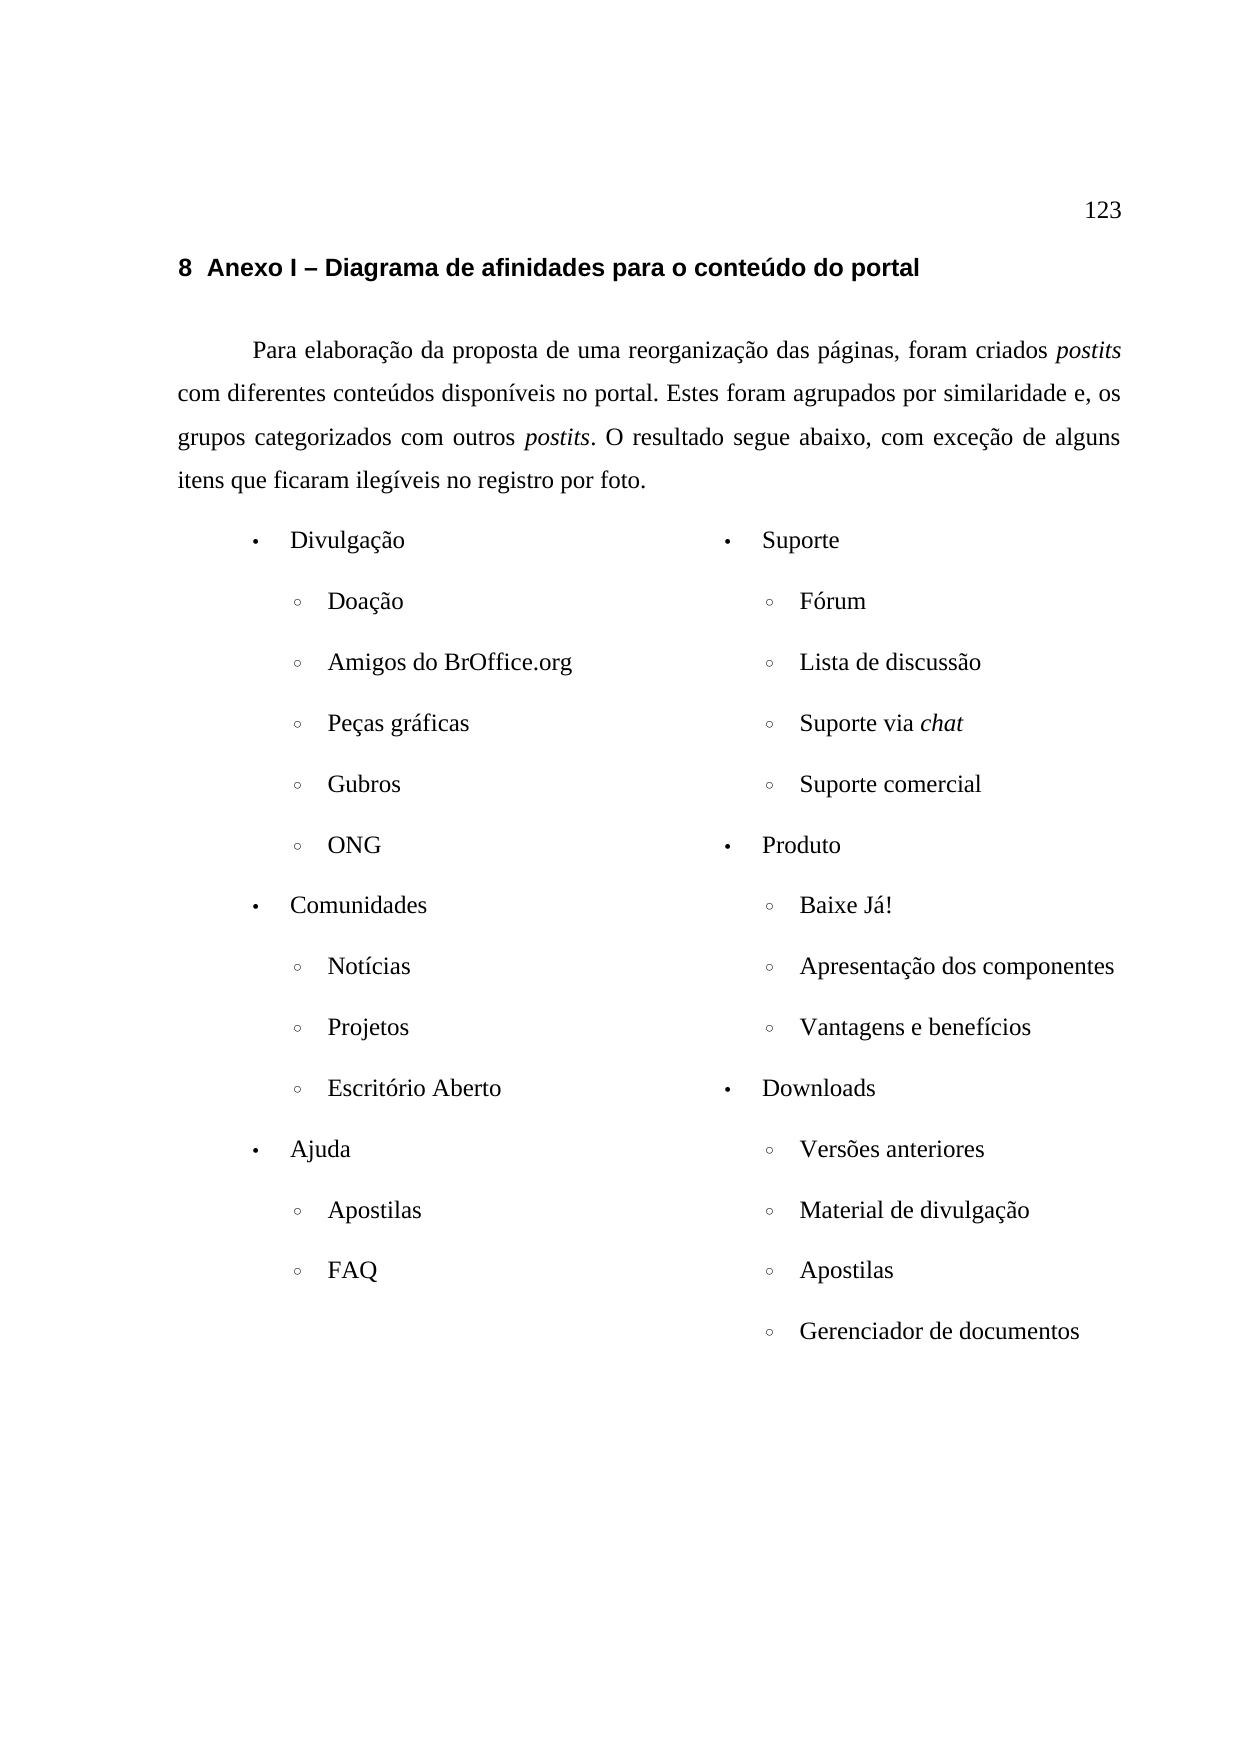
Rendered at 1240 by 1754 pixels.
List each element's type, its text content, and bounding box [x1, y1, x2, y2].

list Suporte comercial [762, 769, 1121, 798]
list Projetos [290, 1012, 649, 1041]
list Notícias [290, 951, 649, 980]
list Apostilas [762, 1256, 1121, 1284]
list ONG [290, 830, 649, 858]
list Doação [290, 586, 649, 615]
list Ajuda [252, 1134, 649, 1163]
list Versões anteriores [762, 1134, 1121, 1163]
list Comunidades [252, 891, 649, 919]
list Baixe Já! [762, 891, 1121, 919]
list Amigos do BrOffice.org [290, 647, 649, 676]
list Vantagens e benefícios [762, 1012, 1121, 1041]
list FAQ [290, 1256, 649, 1284]
list Suporte via chat [762, 708, 1121, 737]
list Divulgação [252, 526, 649, 554]
list Apresentação dos componentes [762, 951, 1121, 980]
list Lista de discussão [762, 647, 1121, 676]
list Gubros [290, 769, 649, 798]
list Gerenciador de documentos [762, 1316, 1121, 1345]
list Material de divulgação [762, 1195, 1121, 1223]
list Apostilas [290, 1195, 649, 1223]
list Peças gráficas [290, 708, 649, 737]
list Downloads [724, 1073, 1121, 1102]
list Escritório Aberto [290, 1073, 649, 1102]
list Suporte [724, 526, 1121, 554]
list Fórum [762, 586, 1121, 615]
text Para elaboração da proposta de uma reorganização das páginas, foram criados postits com diferentes conteúdos disponíveis no portal. Estes foram agrupados por similaridade e, os grupos categorizados com outros postits. O resultado segue abaixo, com exceção de alguns itens que ficaram ilegíveis no registro por foto. [177, 335, 1121, 493]
subtitle Anexo I – Diagrama de afinidades para o conteúdo do portal [171, 253, 1121, 282]
list Produto [724, 830, 1121, 858]
